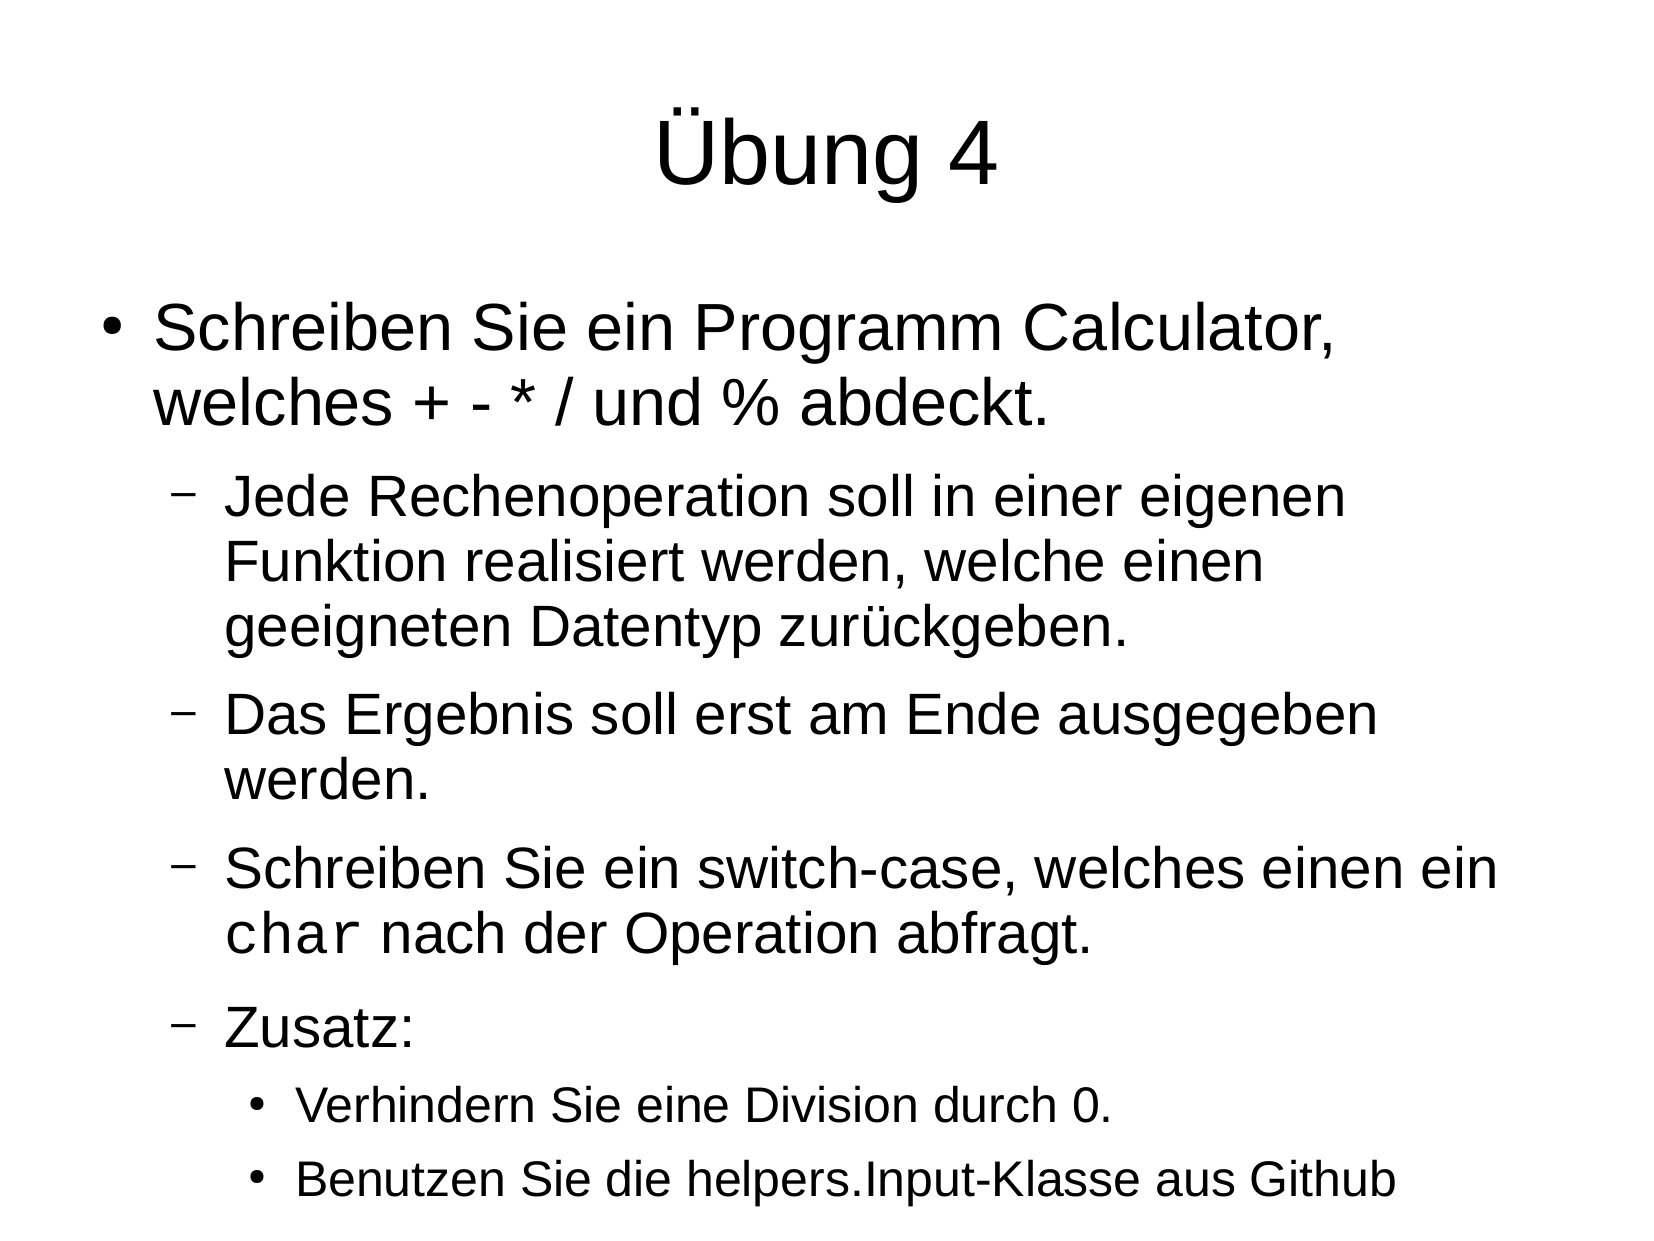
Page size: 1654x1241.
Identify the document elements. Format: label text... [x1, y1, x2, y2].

title Übung 4 [82, 49, 1571, 257]
list Schreiben Sie ein Programm Calculator, welches + - * / und % abdeckt. Jede Rechenoperation soll in einer eigenen Funktion realisiert werden, welche einen geeigneten Datentyp zurückgeben. Das Ergebnis soll erst am Ende ausgegeben werden. Schreiben Sie ein switch-case, welches einen ein char nach der Operation abfragt. Zusatz: Verhindern Sie eine Division durch 0. Benutzen Sie die helpers.Input-Klasse aus Github [82, 290, 1571, 1216]
